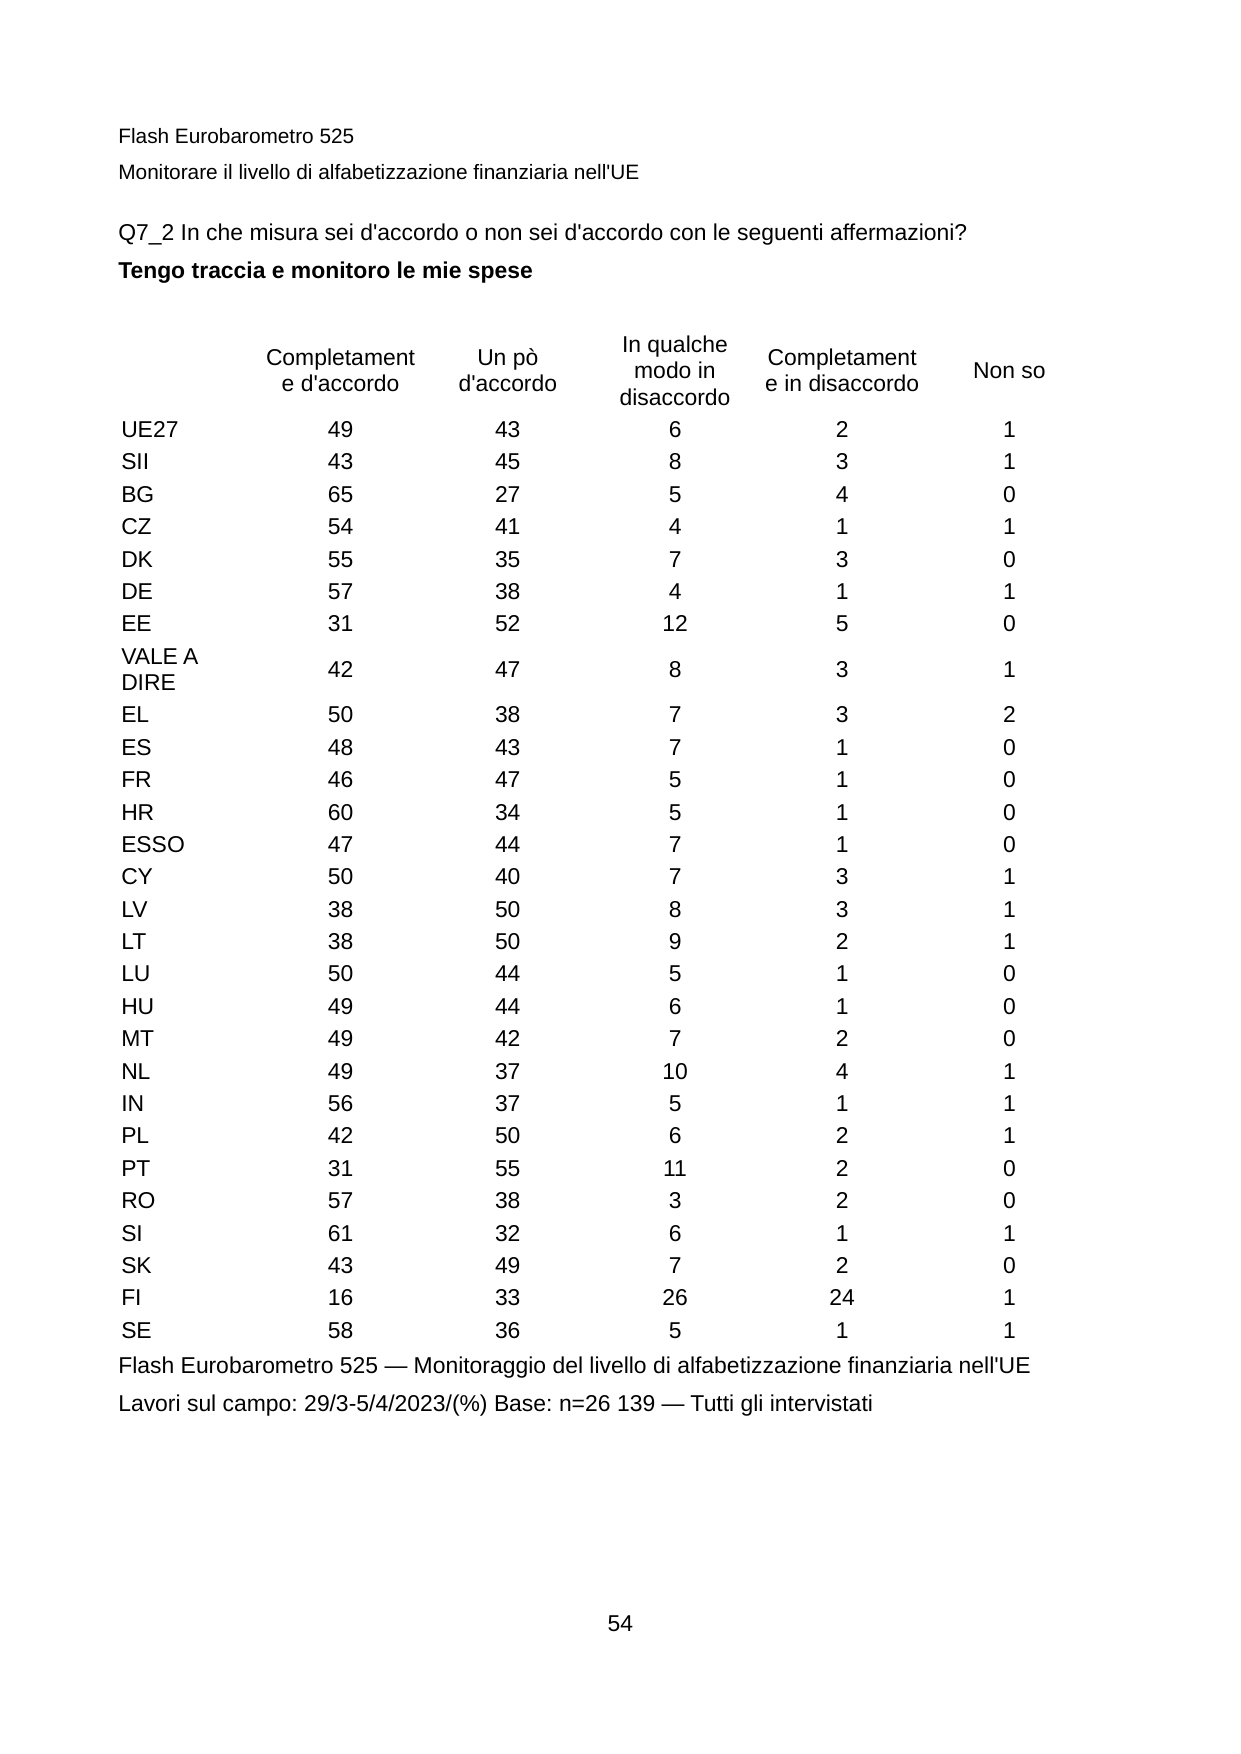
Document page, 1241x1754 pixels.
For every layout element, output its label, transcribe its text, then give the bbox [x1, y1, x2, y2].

table_cell 6 [591, 990, 758, 1022]
table_cell 42 [257, 1119, 424, 1152]
table_cell 33 [424, 1281, 591, 1314]
table_cell 40 [424, 860, 591, 893]
table_cell 2 [758, 1184, 926, 1217]
table_cell DE [118, 575, 257, 607]
table_cell 0 [926, 958, 1093, 990]
table_cell 47 [424, 763, 591, 795]
table_cell 11 [591, 1152, 758, 1184]
table_cell 4 [591, 575, 758, 607]
table_cell 5 [591, 763, 758, 795]
table_cell SII [118, 445, 257, 478]
table_cell 38 [424, 698, 591, 731]
table_cell 49 [257, 413, 424, 445]
table_cell 44 [424, 958, 591, 990]
table_cell 52 [424, 607, 591, 640]
table_cell 0 [926, 795, 1093, 828]
table_cell 7 [591, 1022, 758, 1054]
table_cell 5 [591, 795, 758, 828]
table_cell 3 [758, 445, 926, 478]
table_cell 49 [424, 1249, 591, 1281]
table_cell 32 [424, 1217, 591, 1249]
table_cell 38 [424, 1184, 591, 1217]
table_cell 1 [926, 925, 1093, 957]
table_cell 2 [758, 413, 926, 445]
table_cell 0 [926, 1249, 1093, 1281]
table_cell 43 [424, 731, 591, 763]
table_cell 7 [591, 698, 758, 731]
table_cell EL [118, 698, 257, 731]
table_cell 0 [926, 1152, 1093, 1184]
table_cell 7 [591, 731, 758, 763]
table_cell 50 [257, 698, 424, 731]
text Q7_2 In che misura sei d'accordo o non sei d'accordo con le seguenti affermazioni? [118, 219, 1122, 246]
table_cell 4 [591, 510, 758, 542]
table_cell 2 [758, 1022, 926, 1054]
table_cell SE [118, 1314, 257, 1346]
table_cell 3 [591, 1184, 758, 1217]
table_cell HU [118, 990, 257, 1022]
table_cell 1 [758, 1217, 926, 1249]
table_cell EE [118, 607, 257, 640]
table_cell 43 [257, 1249, 424, 1281]
table_cell 3 [758, 640, 926, 698]
table_cell 26 [591, 1281, 758, 1314]
table_cell 42 [257, 640, 424, 698]
table_cell 43 [424, 413, 591, 445]
table_cell 0 [926, 607, 1093, 640]
table_cell 1 [926, 1217, 1093, 1249]
table_cell 1 [926, 1055, 1093, 1087]
table_cell 0 [926, 1022, 1093, 1054]
table_cell FR [118, 763, 257, 795]
table_cell ESSO [118, 828, 257, 860]
table_cell 8 [591, 893, 758, 925]
table_cell 38 [424, 575, 591, 607]
table_cell 34 [424, 795, 591, 828]
table_cell 50 [424, 925, 591, 957]
table_cell 31 [257, 607, 424, 640]
text Flash Eurobarometro 525 — Monitoraggio del livello di alfabetizzazione finanziaria nell'UE [118, 1352, 1122, 1378]
table_cell PT [118, 1152, 257, 1184]
table_cell 27 [424, 478, 591, 510]
table_cell CY [118, 860, 257, 893]
table_cell 61 [257, 1217, 424, 1249]
text Lavori sul campo: 29/3-5/4/2023/(%) Base: n=26 139 — Tutti gli intervistati [118, 1390, 1122, 1417]
table_cell 0 [926, 731, 1093, 763]
table_cell 1 [758, 958, 926, 990]
table_cell LU [118, 958, 257, 990]
table_cell 1 [926, 893, 1093, 925]
table_cell 65 [257, 478, 424, 510]
table_cell 50 [257, 958, 424, 990]
table_cell 2 [758, 1249, 926, 1281]
text Tengo traccia e monitoro le mie spese [118, 257, 1122, 284]
table_cell BG [118, 478, 257, 510]
table_cell 1 [926, 413, 1093, 445]
table_cell 8 [591, 445, 758, 478]
table_cell DK [118, 543, 257, 575]
table_cell PL [118, 1119, 257, 1152]
table_cell 1 [926, 445, 1093, 478]
table_cell 1 [926, 1119, 1093, 1152]
table_cell 9 [591, 925, 758, 957]
table_cell 2 [758, 925, 926, 957]
table_cell 5 [591, 958, 758, 990]
table_cell 43 [257, 445, 424, 478]
table_cell HR [118, 795, 257, 828]
table_cell 5 [591, 1314, 758, 1346]
table_cell 6 [591, 1217, 758, 1249]
table_cell VALE A DIRE [118, 640, 257, 698]
table_cell 48 [257, 731, 424, 763]
table_cell 1 [758, 763, 926, 795]
table_cell MT [118, 1022, 257, 1054]
table_cell 50 [257, 860, 424, 893]
table_cell 57 [257, 1184, 424, 1217]
table_cell 57 [257, 575, 424, 607]
table_cell 49 [257, 990, 424, 1022]
table_cell 35 [424, 543, 591, 575]
table_cell 50 [424, 1119, 591, 1152]
table_cell 1 [758, 828, 926, 860]
table_cell 1 [758, 1314, 926, 1346]
table_cell 6 [591, 413, 758, 445]
table_cell RO [118, 1184, 257, 1217]
table_cell 3 [758, 860, 926, 893]
table_cell 0 [926, 478, 1093, 510]
table_cell 45 [424, 445, 591, 478]
table_cell 4 [758, 478, 926, 510]
table_cell 1 [758, 990, 926, 1022]
table_cell 7 [591, 1249, 758, 1281]
table_cell 1 [758, 575, 926, 607]
table_cell 2 [926, 698, 1093, 731]
table_cell 5 [591, 1087, 758, 1119]
table_cell SI [118, 1217, 257, 1249]
table_cell 37 [424, 1055, 591, 1087]
table_cell 58 [257, 1314, 424, 1346]
table_header In qualche modo in disaccordo [591, 328, 758, 413]
table_cell 46 [257, 763, 424, 795]
table_cell SK [118, 1249, 257, 1281]
table_cell 3 [758, 698, 926, 731]
table_cell 55 [257, 543, 424, 575]
table_cell UE27 [118, 413, 257, 445]
table_cell 8 [591, 640, 758, 698]
table_cell 0 [926, 763, 1093, 795]
table_cell 3 [758, 543, 926, 575]
table_cell IN [118, 1087, 257, 1119]
table_cell 1 [926, 640, 1093, 698]
table_cell 0 [926, 1184, 1093, 1217]
table_cell 7 [591, 543, 758, 575]
table_cell 1 [758, 731, 926, 763]
table_cell 4 [758, 1055, 926, 1087]
table_cell 54 [257, 510, 424, 542]
table_cell 55 [424, 1152, 591, 1184]
table_header Un pò d'accordo [424, 328, 591, 413]
table_cell 5 [591, 478, 758, 510]
table_cell 1 [926, 1281, 1093, 1314]
table_cell 2 [758, 1152, 926, 1184]
table_cell 37 [424, 1087, 591, 1119]
table_cell 3 [758, 893, 926, 925]
table_cell 7 [591, 860, 758, 893]
table_header Completamente in disaccordo [758, 328, 926, 413]
table_cell 49 [257, 1055, 424, 1087]
table_cell 16 [257, 1281, 424, 1314]
table_cell 56 [257, 1087, 424, 1119]
table_header Completamente d'accordo [257, 328, 424, 413]
table_cell 1 [926, 1087, 1093, 1119]
table_cell ES [118, 731, 257, 763]
table_cell LV [118, 893, 257, 925]
table_cell CZ [118, 510, 257, 542]
table_cell 47 [257, 828, 424, 860]
table_cell LT [118, 925, 257, 957]
table_cell 1 [926, 1314, 1093, 1346]
table_cell 24 [758, 1281, 926, 1314]
table_cell 60 [257, 795, 424, 828]
table_cell 41 [424, 510, 591, 542]
table_cell 0 [926, 990, 1093, 1022]
table_cell 1 [758, 1087, 926, 1119]
table_cell 1 [926, 575, 1093, 607]
table_cell 0 [926, 543, 1093, 575]
table_header [118, 328, 257, 413]
table_cell 31 [257, 1152, 424, 1184]
table_cell 10 [591, 1055, 758, 1087]
table_cell 47 [424, 640, 591, 698]
table_cell 5 [758, 607, 926, 640]
table_cell 50 [424, 893, 591, 925]
table_cell 44 [424, 828, 591, 860]
table_cell 1 [926, 510, 1093, 542]
table_cell 0 [926, 828, 1093, 860]
table_cell 6 [591, 1119, 758, 1152]
table_cell 1 [758, 510, 926, 542]
table_cell FI [118, 1281, 257, 1314]
table_cell 44 [424, 990, 591, 1022]
table_cell 12 [591, 607, 758, 640]
table_header Non so [926, 328, 1093, 413]
table_cell 36 [424, 1314, 591, 1346]
table_cell 42 [424, 1022, 591, 1054]
table_cell 7 [591, 828, 758, 860]
table_cell 49 [257, 1022, 424, 1054]
table_cell NL [118, 1055, 257, 1087]
table_cell 1 [926, 860, 1093, 893]
table_cell 38 [257, 925, 424, 957]
table_cell 38 [257, 893, 424, 925]
table_cell 2 [758, 1119, 926, 1152]
table_cell 1 [758, 795, 926, 828]
